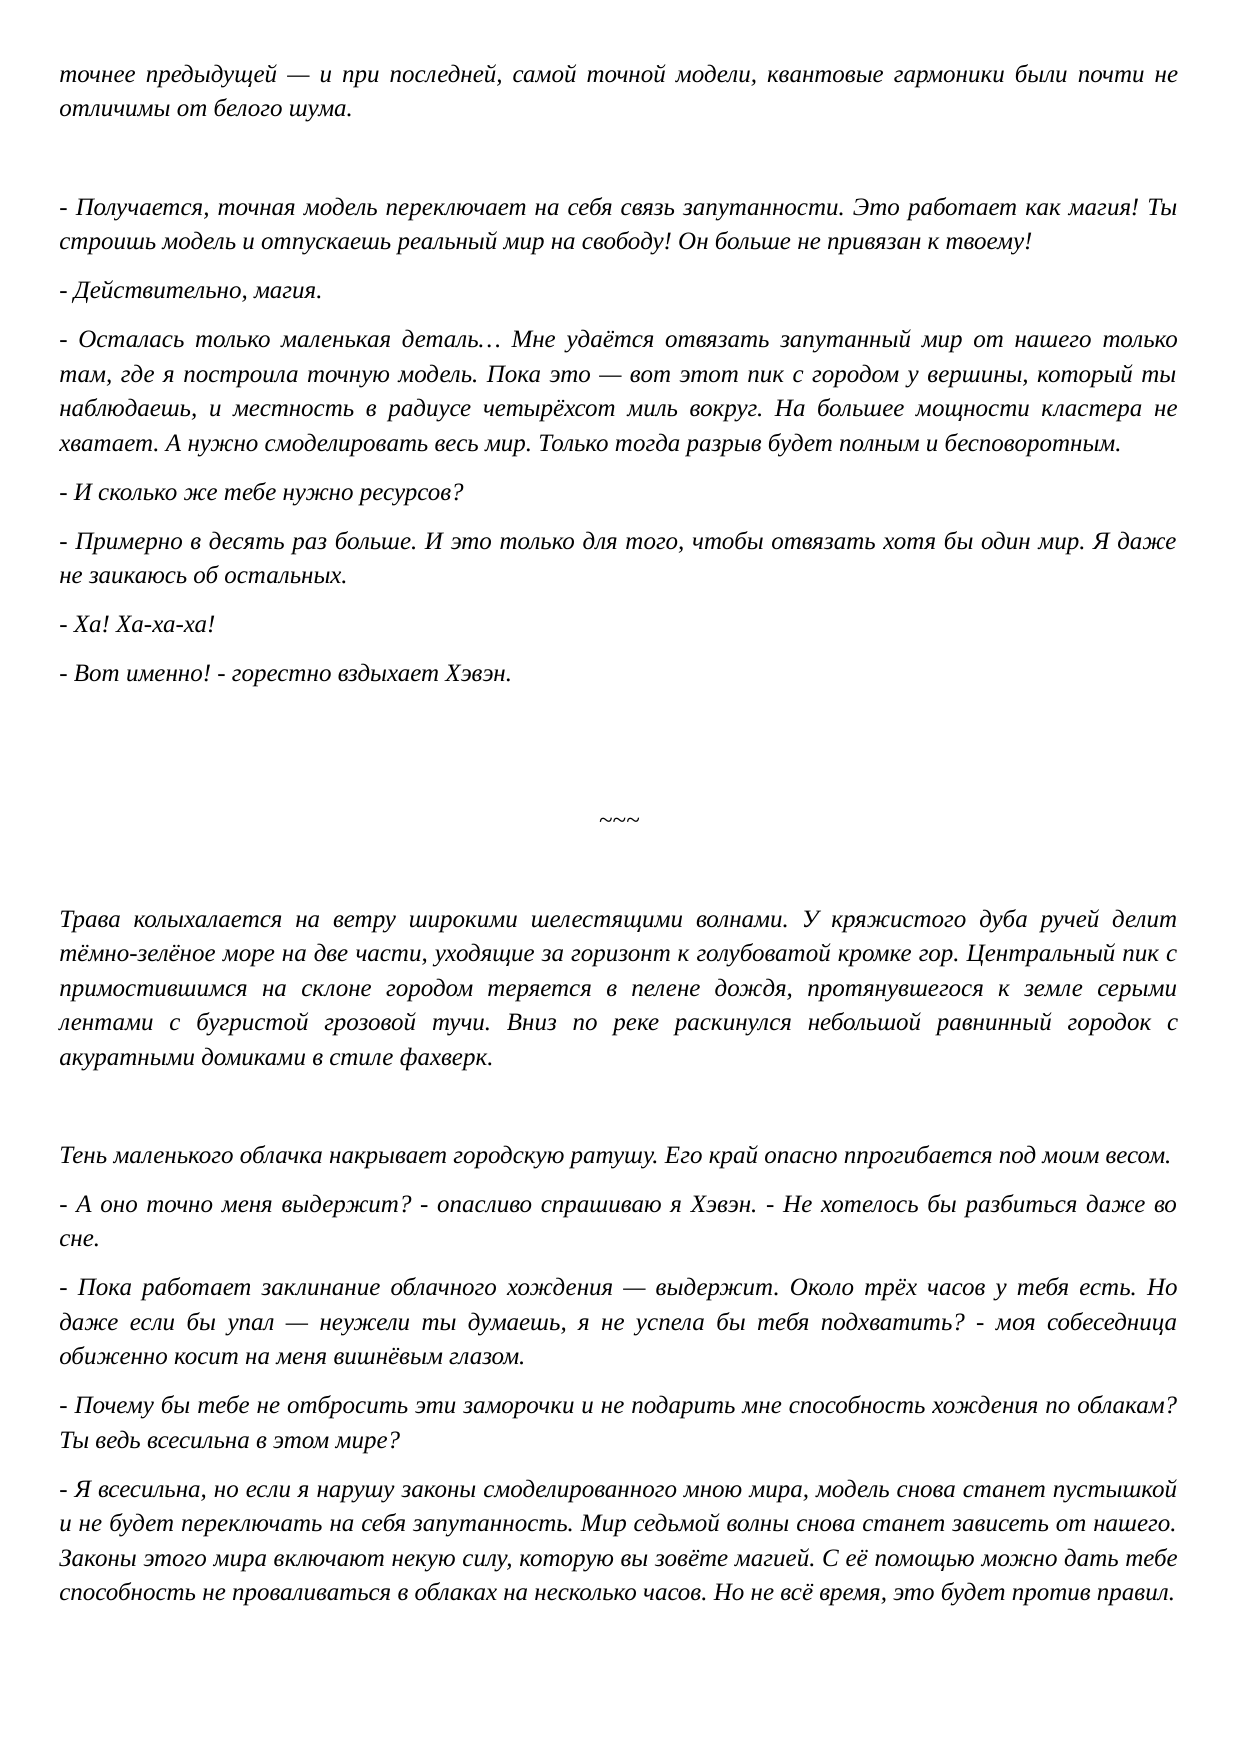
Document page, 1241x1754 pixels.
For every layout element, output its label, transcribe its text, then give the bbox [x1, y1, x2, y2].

text - Примерно в десять раз больше. И это только для того, чтобы отвязать хотя бы один мир. Я даже не заикаюсь об остальных. [59, 526, 1181, 589]
text - Действительно, магия. [59, 275, 1181, 304]
text - Вот именно! - горестно вздыхает Хэвэн. [59, 658, 1181, 687]
text - Я всесильна, но если я нарушу законы смоделированного мною мира, модель снова станет пустышкой и не будет переключать на себя запутанность. Мир седьмой волны снова станет зависеть от нашего. Законы этого мира включают некую силу, которую вы зовёте магией. С её помощью можно дать тебе способность не проваливаться в облаках на несколько часов. Но не всё время, это будет против правил. [59, 1474, 1181, 1606]
text - А оно точно меня выдержит? - опасливо спрашиваю я Хэвэн. - Не хотелось бы разбиться даже во сне. [59, 1189, 1181, 1252]
text - Ха! Ха-ха-ха! [59, 609, 1181, 638]
text - И сколько же тебе нужно ресурсов? [59, 477, 1181, 506]
text Тень маленького облачка накрывает городскую ратушу. Его край опасно ппрогибается под моим весом. [59, 1140, 1181, 1168]
text - Почему бы тебе не отбросить эти заморочки и не подарить мне способность хождения по облакам? Ты ведь всесильна в этом мире? [59, 1390, 1181, 1454]
text - Получается, точная модель переключает на себя связь запутанности. Это работает как магия! Ты строишь модель и отпускаешь реальный мир на свободу! Он больше не привязан к твоему! [59, 192, 1181, 255]
text точнее предыдущей — и при последней, самой точной модели, квантовые гармоники были почти не отличимы от белого шума. [59, 59, 1181, 122]
text - Осталась только маленькая деталь… Мне удаётся отвязать запутанный мир от нашего только там, где я построила точную модель. Пока это — вот этот пик с городом у вершины, который ты наблюдаешь, и местность в радиусе четырёхсот миль вокруг. На большее мощности кластера не хватает. А нужно смоделировать весь мир. Только тогда разрыв будет полным и бесповоротным. [59, 324, 1181, 456]
text ~~~ [59, 806, 1181, 834]
text Трава колыхалается на ветру широкими шелестящими волнами. У кряжистого дуба ручей делит тёмно-зелёное море на две части, уходящие за горизонт к голубоватой кромке гор. Центральный пик с примостившимся на склоне городом теряется в пелене дождя, протянувшегося к земле серыми лентами с бугристой грозовой тучи. Вниз по реке раскинулся небольшой равнинный городок с акуратными домиками в стиле фахверк. [59, 904, 1181, 1070]
text - Пока работает заклинание облачного хождения — выдержит. Около трёх часов у тебя есть. Но даже если бы упал — неужели ты думаешь, я не успела бы тебя подхватить? - моя собеседница обиженно косит на меня вишнёвым глазом. [59, 1272, 1181, 1370]
